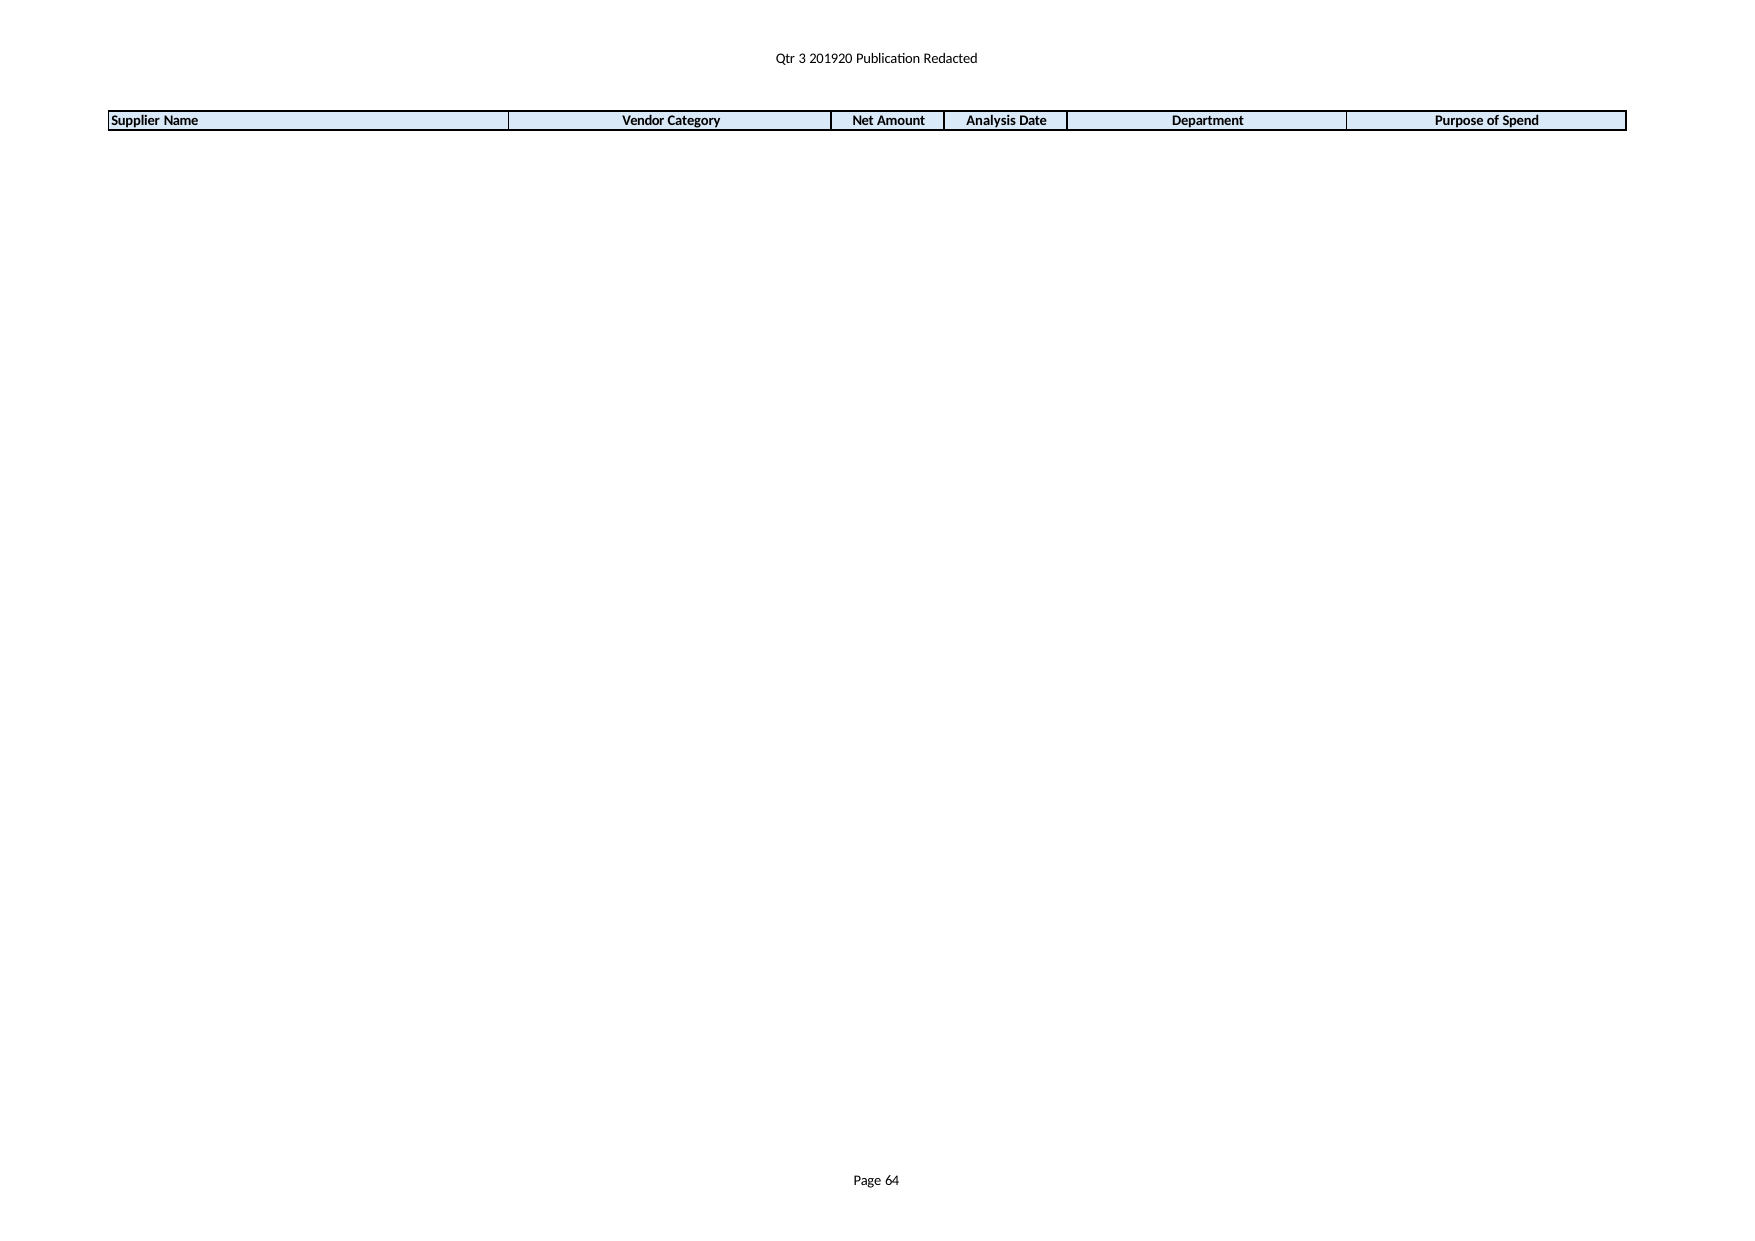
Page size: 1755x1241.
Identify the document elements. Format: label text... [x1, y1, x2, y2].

table_header Supplier Name [109, 112, 508, 129]
table_header Purpose of Spend [1347, 112, 1625, 129]
table_header Department [1068, 112, 1346, 129]
table_header Net Amount [832, 112, 943, 129]
table_header Vendor Category [509, 112, 830, 129]
table_header Analysis Date [945, 112, 1066, 129]
